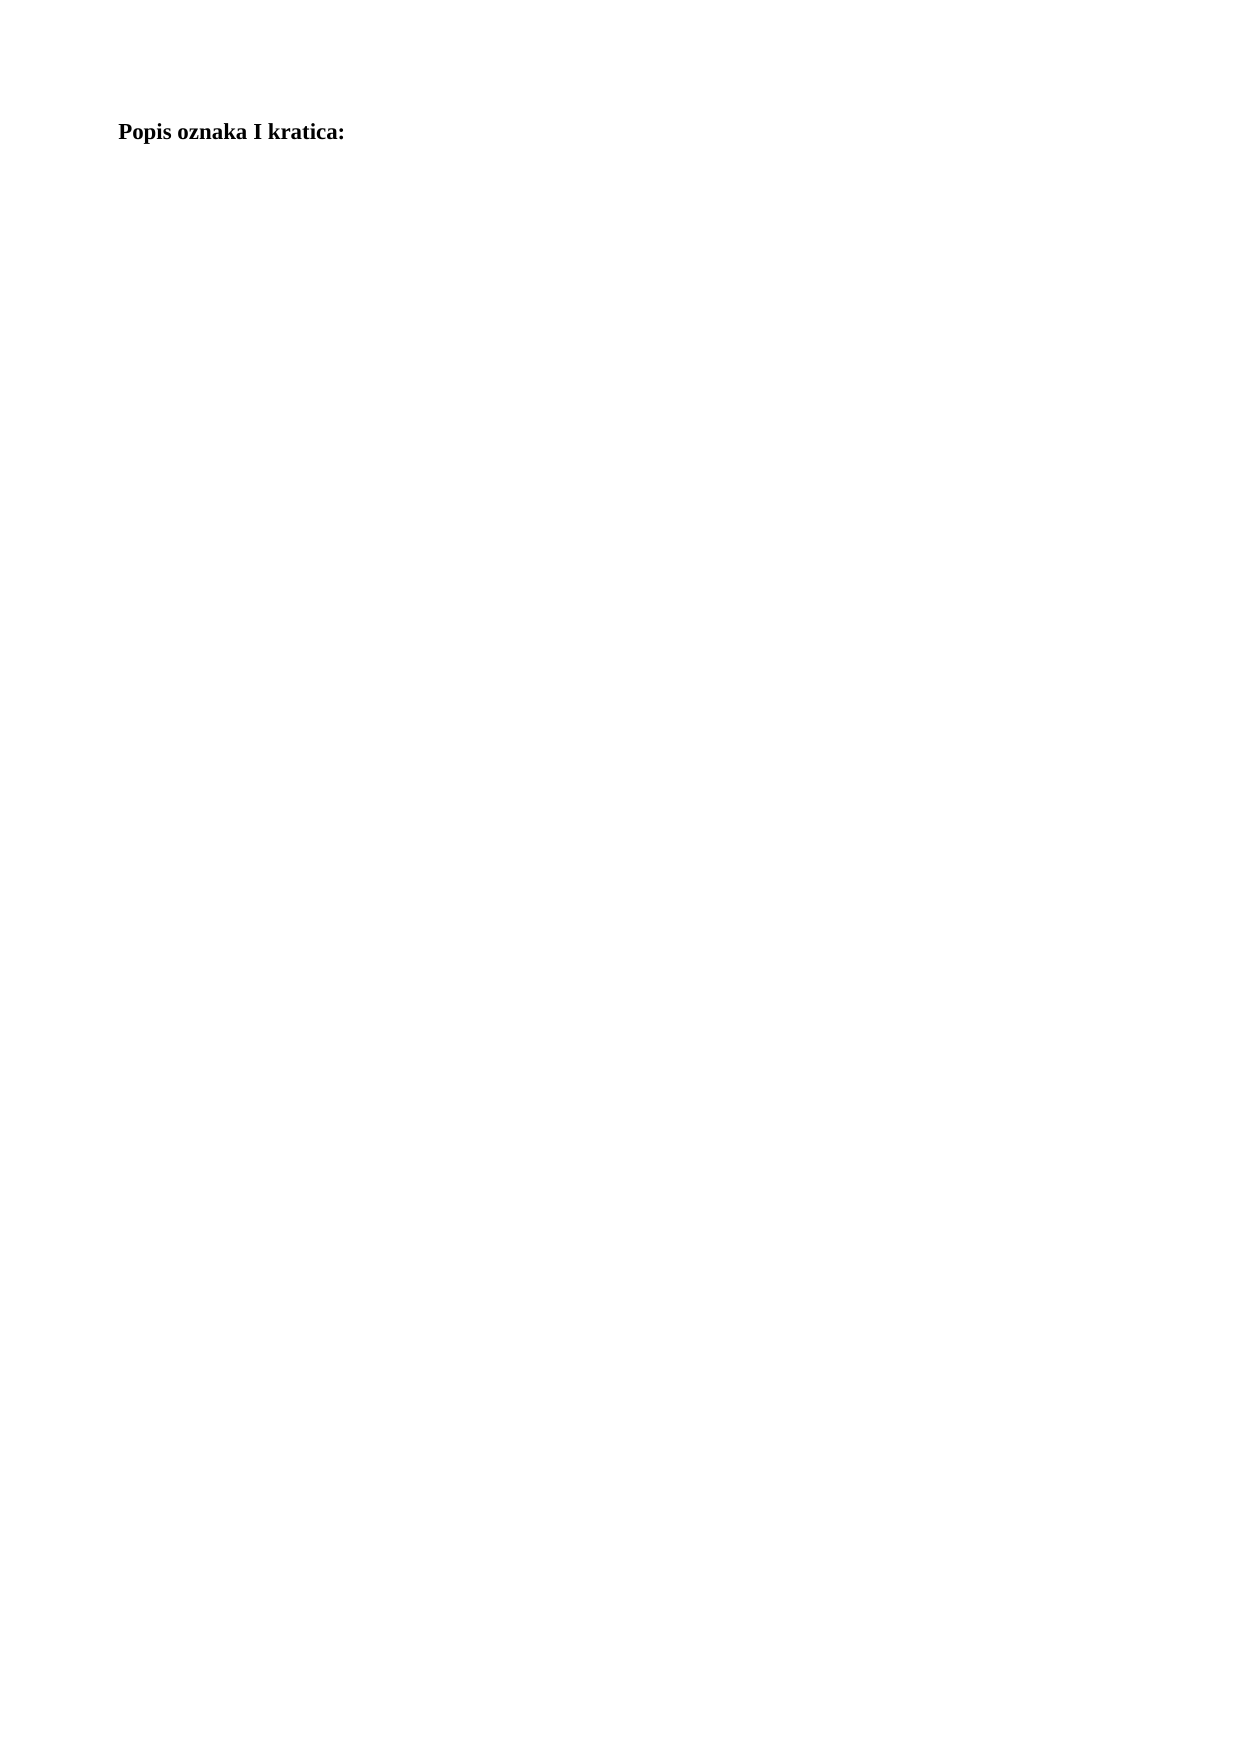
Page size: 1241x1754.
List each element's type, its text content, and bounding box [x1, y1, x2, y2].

text Popis oznaka I kratica: [118, 118, 1122, 144]
